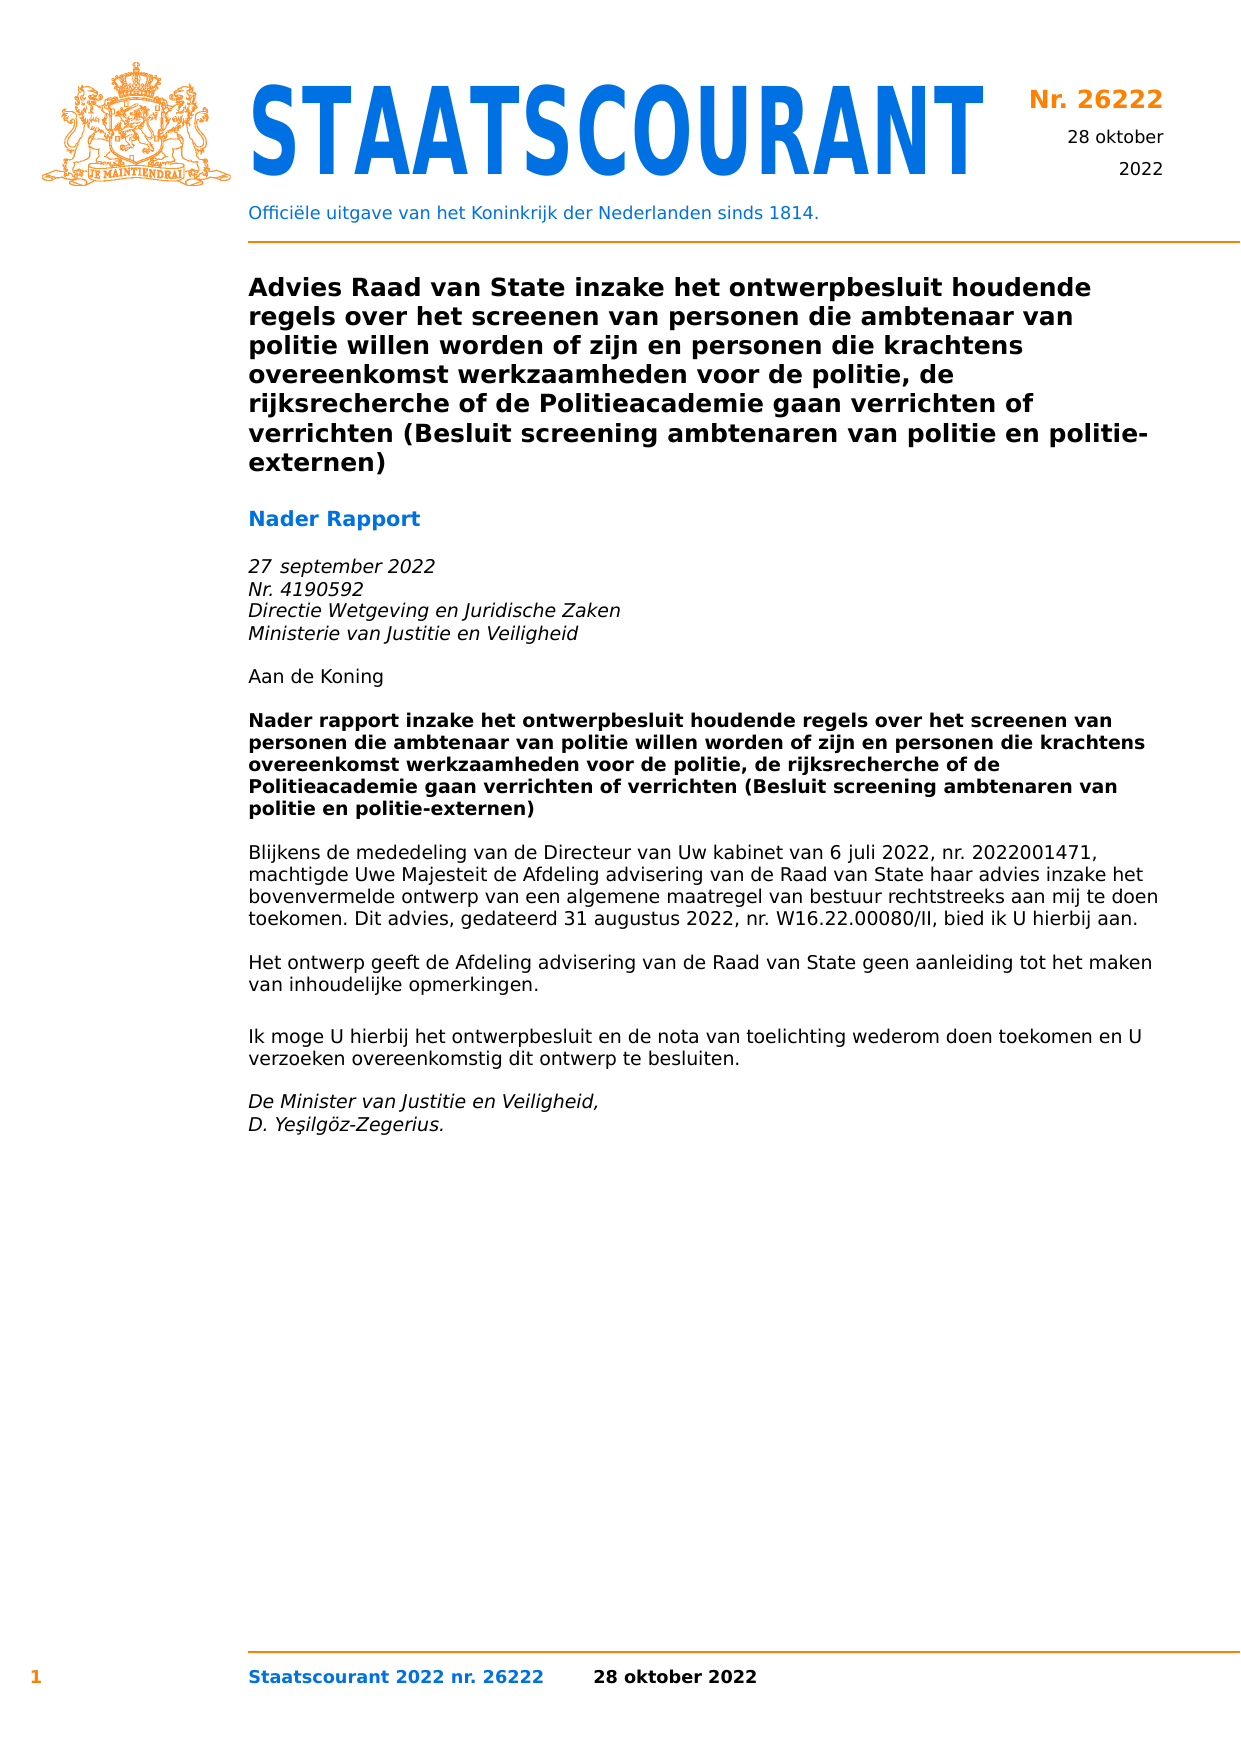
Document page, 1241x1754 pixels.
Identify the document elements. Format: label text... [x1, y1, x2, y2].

table_cell 2022 [998, 153, 1240, 203]
text Directie Wetgeving en Juridische Zaken [248, 600, 1163, 622]
subtitle Nader Rapport [248, 507, 1163, 531]
text Het ontwerp geeft de Afdeling advisering van de Raad van State geen aanleiding tot het maken van inhoudelijke opmerkingen. [248, 952, 1163, 996]
text De Minister van Justitie en Veiligheid, D. Yeşilgöz-Zegerius. [248, 1091, 1163, 1135]
text Blijkens de mededeling van de Directeur van Uw kabinet van 6 juli 2022, nr. 2022001471, machtigde Uwe Majesteit de Afdeling advisering van de Raad van State haar advies inzake het bovenvermelde ontwerp van een algemene maatregel van bestuur rechtstreeks aan mij te doen toekomen. Dit advies, gedateerd 31 augustus 2022, nr. W16.22.00080/II, bied ik U hierbij aan. [248, 842, 1163, 930]
text Aan de Koning [248, 666, 1163, 688]
picture [41, 62, 231, 186]
text Nader rapport inzake het ontwerpbesluit houdende regels over het screenen van personen die ambtenaar van politie willen worden of zijn en personen die krachtens overeenkomst werkzaamheden voor de politie, de rijksrecherche of de Politieacademie gaan verrichten of verrichten (Besluit screening ambtenaren van politie en politie-externen) [248, 710, 1163, 820]
subtitle Advies Raad van State inzake het ontwerpbesluit houdende regels over het screenen van personen die ambtenaar van politie willen worden of zijn en personen die krachtens overeenkomst werkzaamheden voor de politie, de rijksrecherche of de Politieacademie gaan verrichten of verrichten (Besluit screening ambtenaren van politie en politie-externen) [248, 273, 1163, 477]
table_cell 28 oktober [998, 121, 1240, 153]
text Ik moge U hierbij het ontwerpbesluit en de nota van toelichting wederom doen toekomen en U verzoeken overeenkomstig dit ontwerp te besluiten. [248, 1026, 1163, 1069]
table_header Nr. 26222 [998, 62, 1240, 121]
table_header [25, 62, 248, 241]
table_header STAATSCOURANT [248, 62, 998, 203]
text 27 september 2022 [248, 556, 1163, 578]
text Ministerie van Justitie en Veiligheid [248, 622, 1163, 644]
text Nr. 4190592 [248, 578, 1163, 600]
table_cell Officiële uitgave van het Koninkrijk der Nederlanden sinds 1814. [248, 203, 1240, 241]
